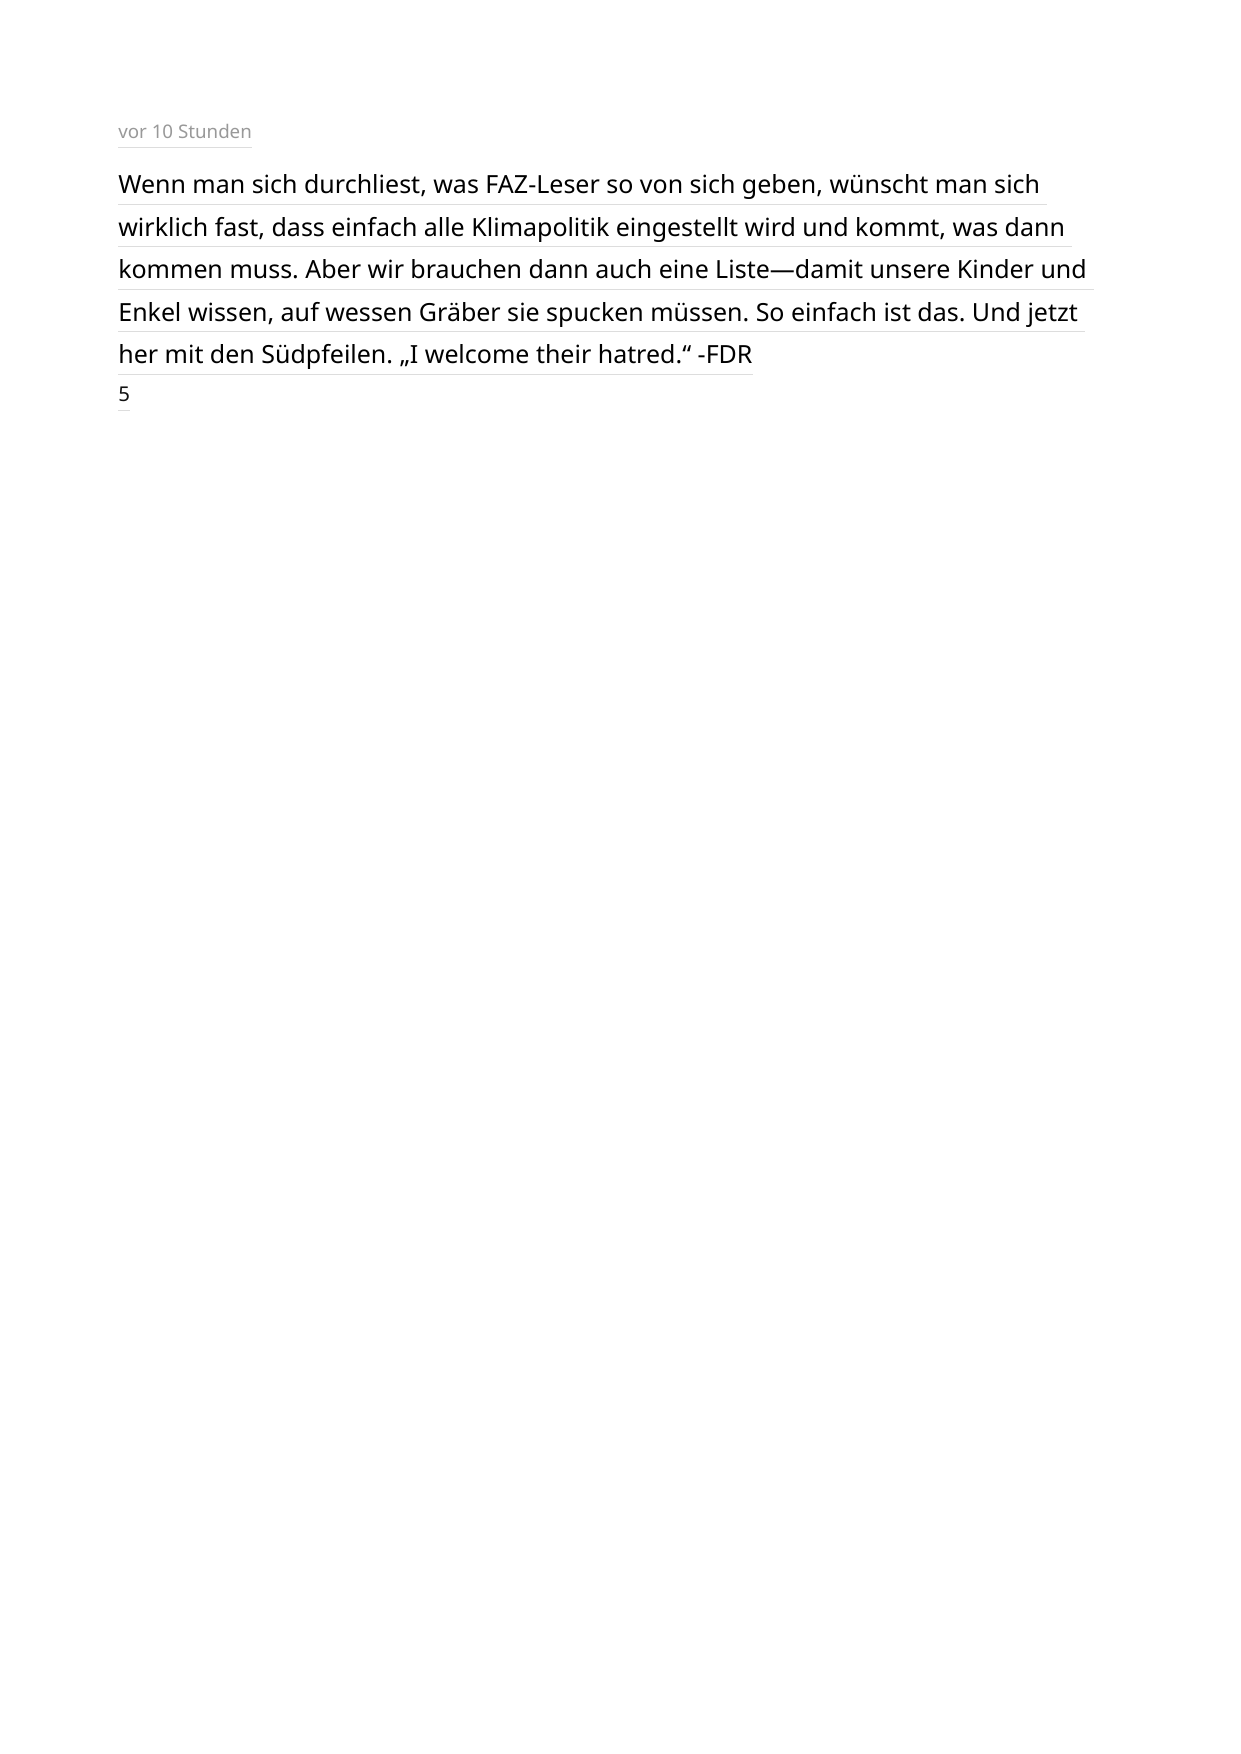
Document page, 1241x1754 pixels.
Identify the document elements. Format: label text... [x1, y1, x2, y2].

text vor 10 Stunden [118, 118, 1117, 148]
text 5 [118, 379, 1122, 411]
text Wenn man sich durchliest, was FAZ-Leser so von sich geben, wünscht man sich wirklich fast, dass einfach alle Klimapolitik eingestellt wird und kommt, was dann kommen muss. Aber wir brauchen dann auch eine Liste—damit unsere Kinder und Enkel wissen, auf wessen Gräber sie spucken müssen. So einfach ist das. Und jetzt her mit den Südpfeilen. „I welcome their hatred.“ -FDR [118, 167, 1122, 375]
